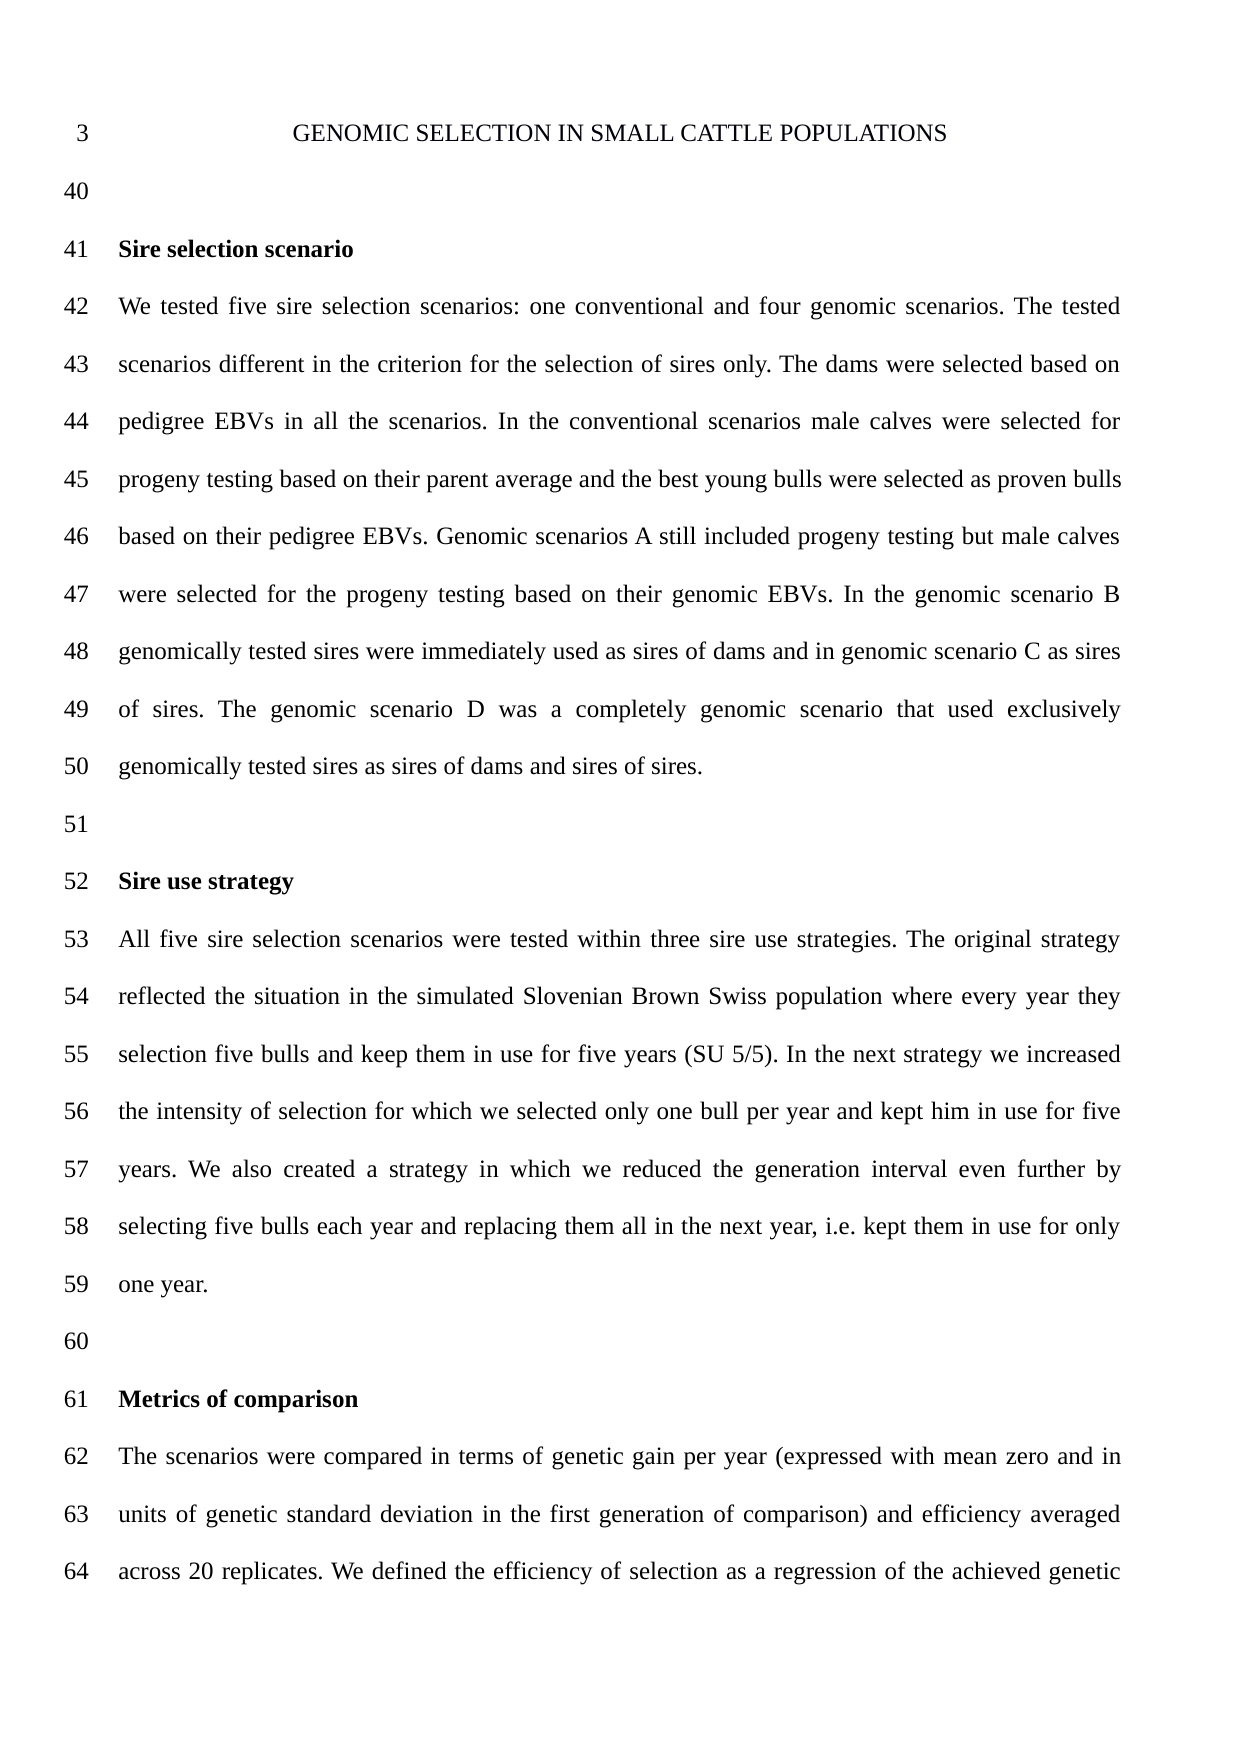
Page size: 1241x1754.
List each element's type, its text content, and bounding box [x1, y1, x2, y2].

text Sire use strategy [118, 866, 1122, 895]
text All five sire selection scenarios were tested within three sire use strategies. The original strategy reflected the situation in the simulated Slovenian Brown Swiss population where every year they selection five bulls and keep them in use for five years (SU 5/5). In the next strategy we increased the intensity of selection for which we selected only one bull per year and kept him in use for five years. We also created a strategy in which we reduced the generation interval even further by selecting five bulls each year and replacing them all in the next year, i.e. kept them in use for only one year. [118, 924, 1122, 1298]
text The scenarios were compared in terms of genetic gain per year (expressed with mean zero and in units of genetic standard deviation in the first generation of comparison) and efficiency averaged across 20 replicates. We defined the efficiency of selection as a regression of the achieved genetic [118, 1441, 1122, 1585]
text We tested five sire selection scenarios: one conventional and four genomic scenarios. The tested scenarios different in the criterion for the selection of sires only. The dams were selected based on pedigree EBVs in all the scenarios. In the conventional scenarios male calves were selected for progeny testing based on their parent average and the best young bulls were selected as proven bulls based on their pedigree EBVs. Genomic scenarios A still included progeny testing but male calves were selected for the progeny testing based on their genomic EBVs. In the genomic scenario B genomically tested sires were immediately used as sires of dams and in genomic scenario C as sires of sires. The genomic scenario D was a completely genomic scenario that used exclusively genomically tested sires as sires of dams and sires of sires. [118, 291, 1122, 780]
text Sire selection scenario [118, 234, 1122, 263]
subtitle Metrics of comparison [118, 1384, 1122, 1413]
